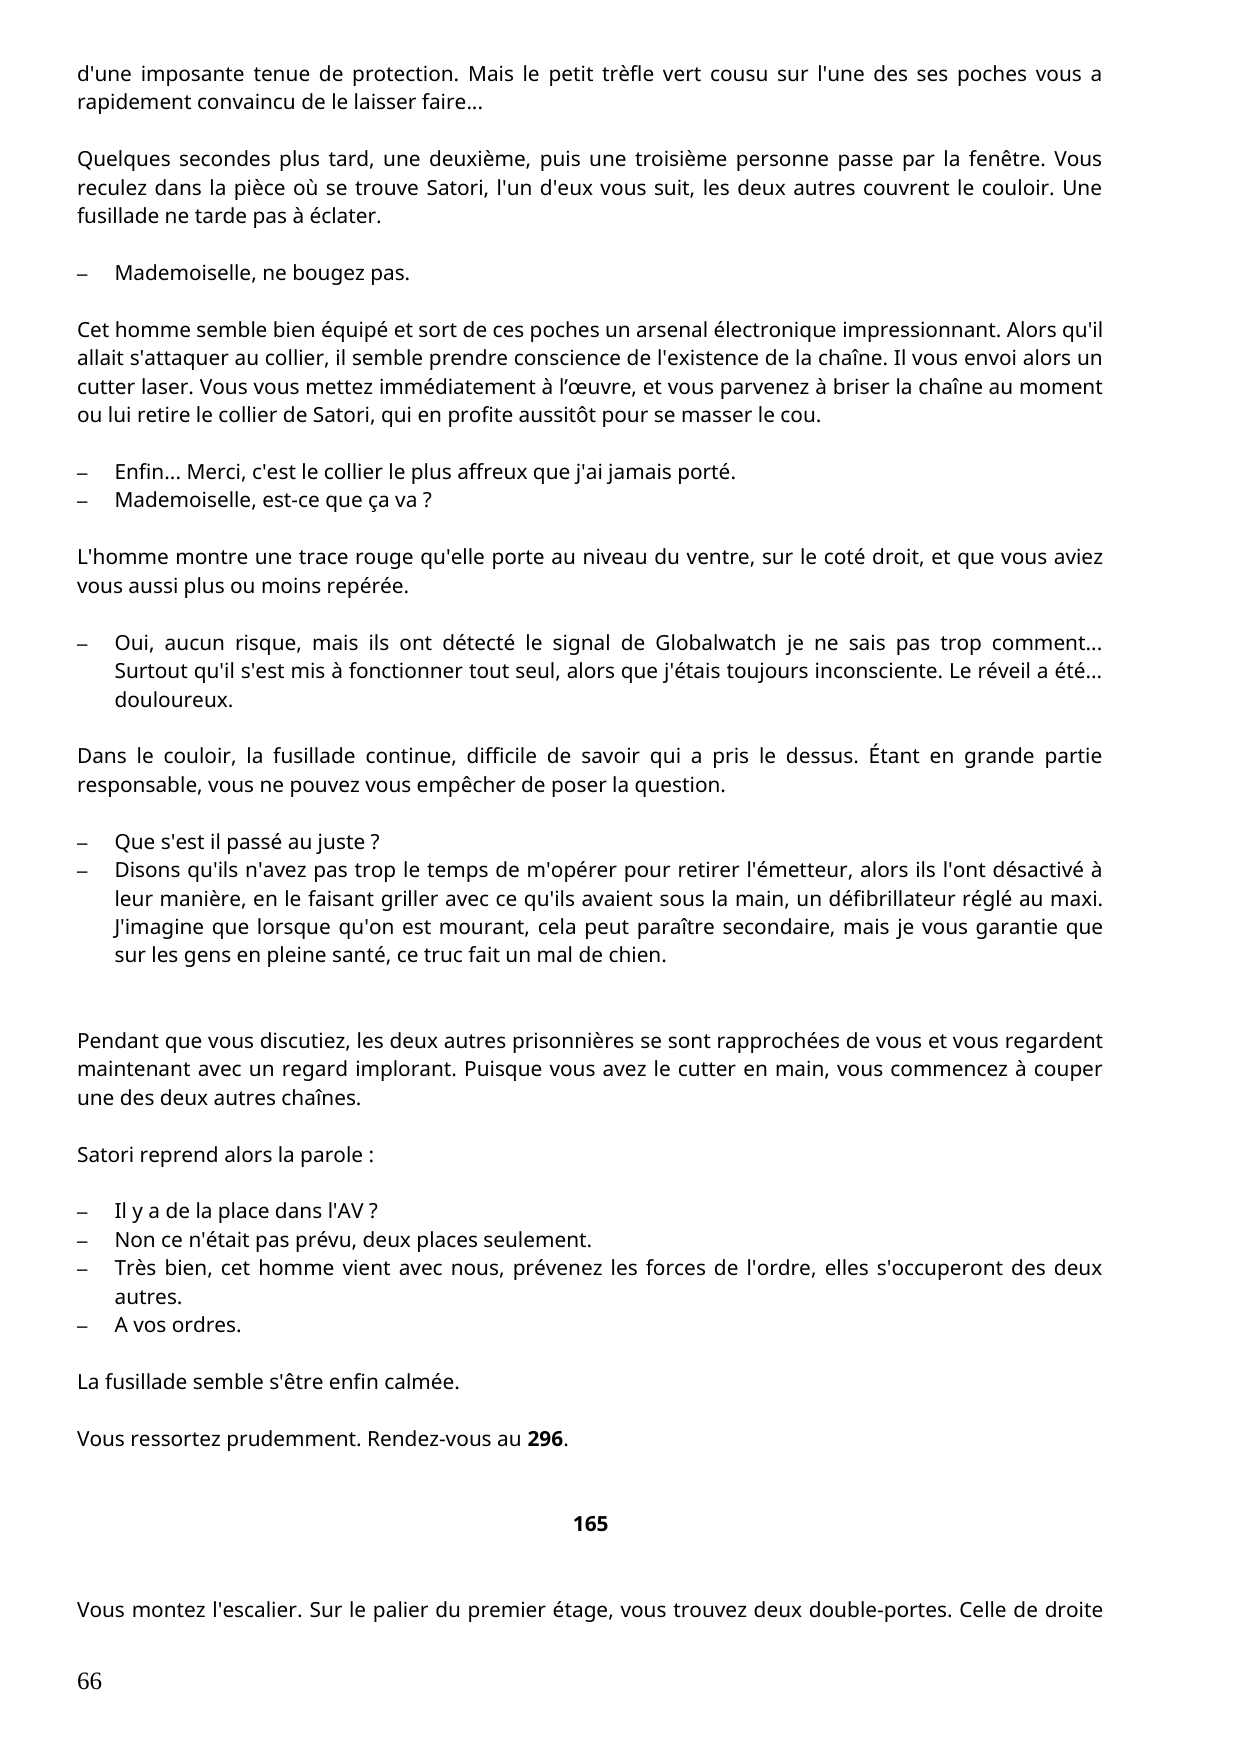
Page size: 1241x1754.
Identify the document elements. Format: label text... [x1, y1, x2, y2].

text 165 [77, 1509, 1104, 1538]
text Dans le couloir, la fusillade continue, difficile de savoir qui a pris le dessus. Étant en grande partie responsable, vous ne pouvez vous empêcher de poser la question. [77, 742, 1104, 798]
list Il y a de la place dans l'AV ? [77, 1197, 1104, 1225]
list Non ce n'était pas prévu, deux places seulement. [77, 1225, 1104, 1253]
text La fusillade semble s'être enfin calmée. [77, 1367, 1104, 1396]
list Mademoiselle, ne bougez pas. [77, 258, 1104, 287]
list A vos ordres. [77, 1310, 1104, 1339]
text Quelques secondes plus tard, une deuxième, puis une troisième personne passe par la fenêtre. Vous reculez dans la pièce où se trouve Satori, l'un d'eux vous suit, les deux autres couvrent le couloir. Une fusillade ne tarde pas à éclater. [77, 144, 1104, 230]
list Très bien, cet homme vient avec nous, prévenez les forces de l'ordre, elles s'occuperont des deux autres. [77, 1253, 1104, 1310]
text Pendant que vous discutiez, les deux autres prisonnières se sont rapprochées de vous et vous regardent maintenant avec un regard implorant. Puisque vous avez le cutter en main, vous commencez à couper une des deux autres chaînes. [77, 1026, 1104, 1111]
list Mademoiselle, est-ce que ça va ? [77, 486, 1104, 514]
text Satori reprend alors la parole : [77, 1140, 1104, 1168]
list Disons qu'ils n'avez pas trop le temps de m'opérer pour retirer l'émetteur, alors ils l'ont désactivé à leur manière, en le faisant griller avec ce qu'ils avaient sous la main, un défibrillateur réglé au maxi. J'imagine que lorsque qu'on est mourant, cela peut paraître secondaire, mais je vous garantie que sur les gens en pleine santé, ce truc fait un mal de chien. [77, 855, 1104, 969]
text d'une imposante tenue de protection. Mais le petit trèfle vert cousu sur l'une des ses poches vous a rapidement convaincu de le laisser faire... [77, 59, 1104, 116]
text Vous ressortez prudemment. Rendez-vous au 296. [77, 1424, 1104, 1452]
text Cet homme semble bien équipé et sort de ces poches un arsenal électronique impressionnant. Alors qu'il allait s'attaquer au collier, il semble prendre conscience de l'existence de la chaîne. Il vous envoi alors un cutter laser. Vous vous mettez immédiatement à l’œuvre, et vous parvenez à briser la chaîne au moment ou lui retire le collier de Satori, qui en profite aussitôt pour se masser le cou. [77, 315, 1104, 429]
list Enfin... Merci, c'est le collier le plus affreux que j'ai jamais porté. [77, 457, 1104, 486]
text Vous montez l'escalier. Sur le palier du premier étage, vous trouvez deux double-portes. Celle de droite [77, 1595, 1104, 1623]
list Que s'est il passé au juste ? [77, 827, 1104, 855]
text L'homme montre une trace rouge qu'elle porte au niveau du ventre, sur le coté droit, et que vous aviez vous aussi plus ou moins repérée. [77, 542, 1104, 599]
list Oui, aucun risque, mais ils ont détecté le signal de Globalwatch je ne sais pas trop comment... Surtout qu'il s'est mis à fonctionner tout seul, alors que j'étais toujours inconsciente. Le réveil a été... douloureux. [77, 628, 1104, 713]
